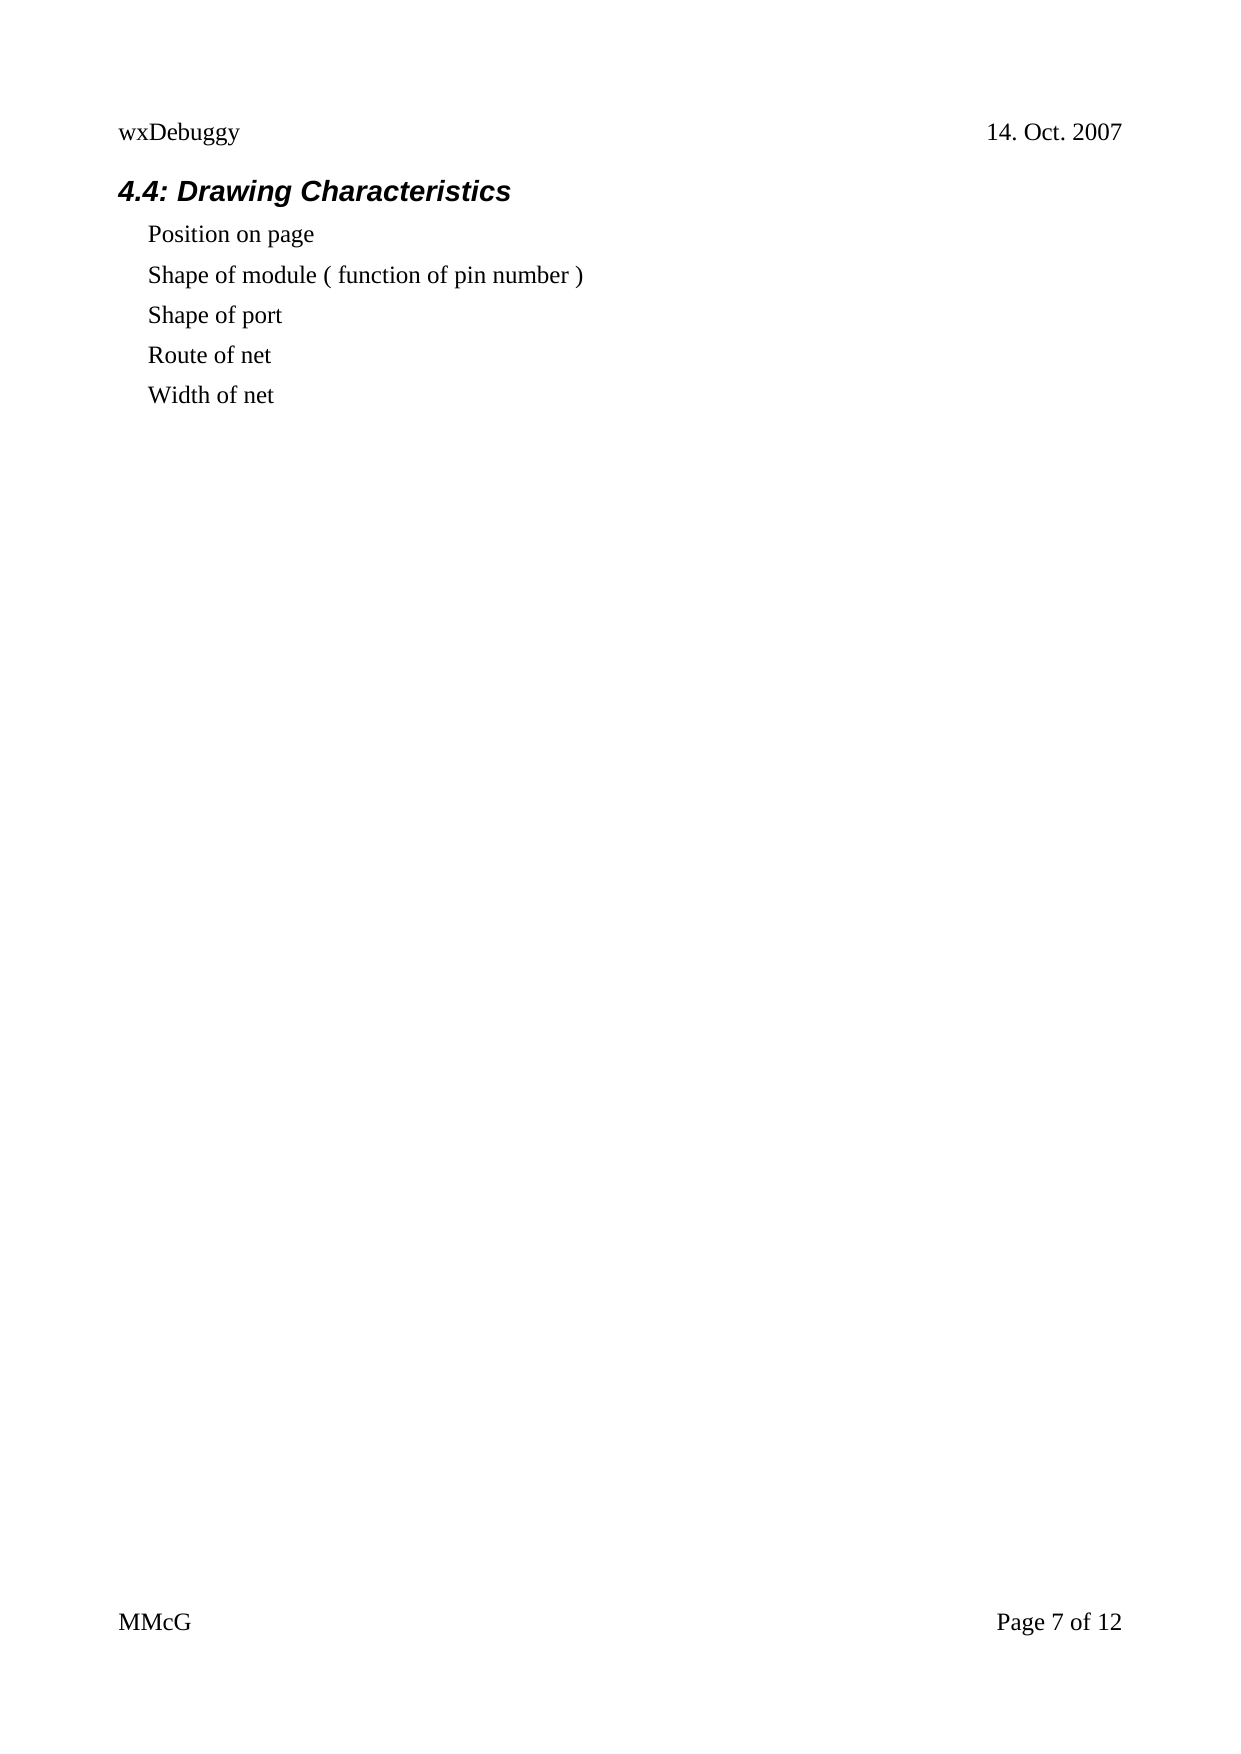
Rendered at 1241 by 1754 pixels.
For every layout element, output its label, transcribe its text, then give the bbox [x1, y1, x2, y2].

subtitle Drawing Characteristics [118, 175, 1122, 208]
text Shape of module ( function of pin number ) [118, 261, 1122, 288]
text Position on page [118, 221, 1122, 248]
text Shape of port [118, 301, 1122, 329]
text Route of net [118, 341, 1122, 369]
text Width of net [118, 381, 1122, 409]
